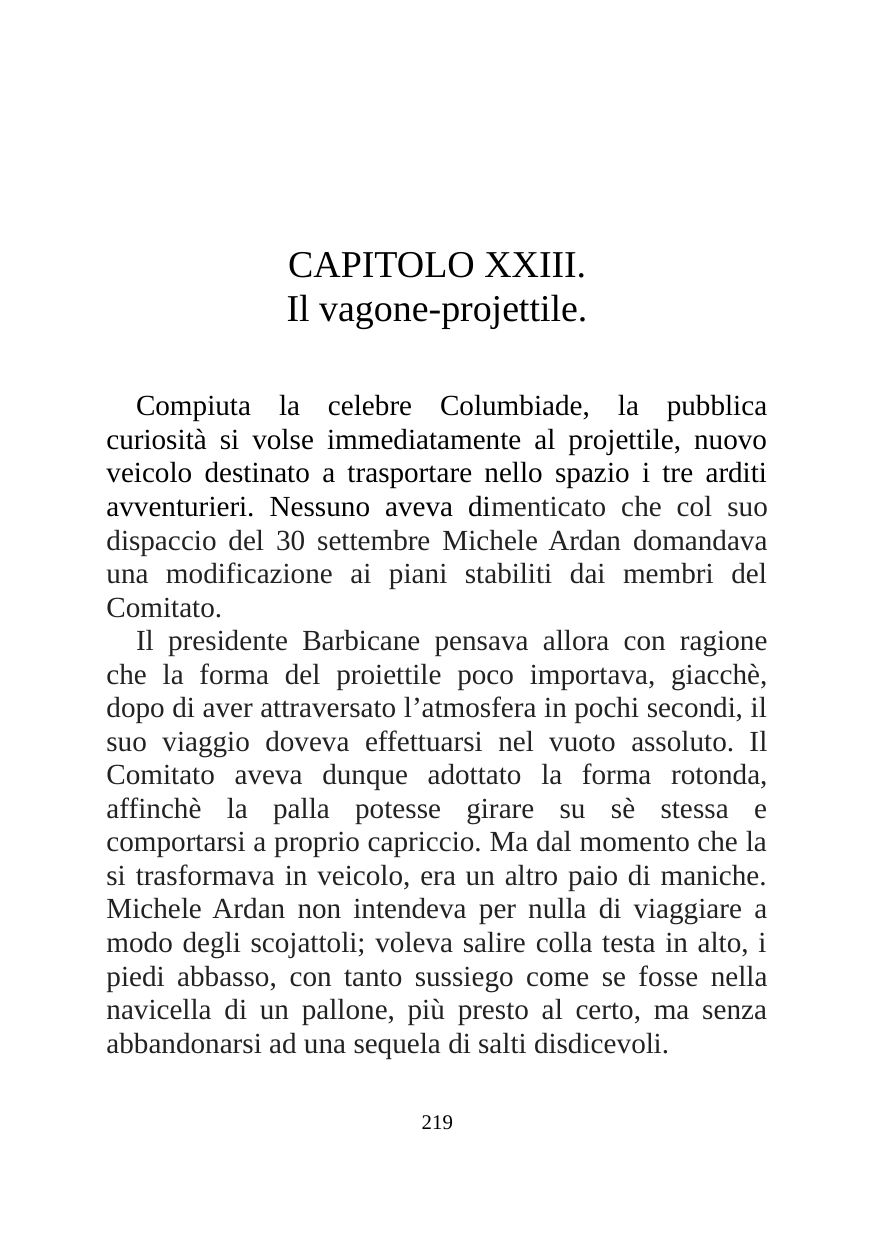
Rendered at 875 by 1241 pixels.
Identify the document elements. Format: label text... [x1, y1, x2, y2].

text Compiuta la celebre Columbiade, la pubblica curiosità si volse immediatamente al projettile, nuovo veicolo destinato a trasportare nello spazio i tre arditi avventurieri. Nessuno aveva dimenticato che col suo dispaccio del 30 settembre Michele Ardan domandava una modificazione ai piani stabiliti dai membri del Comitato. [106, 388, 768, 623]
subtitle CAPITOLO XXIII. Il vagone-projettile. [106, 242, 768, 329]
text Il presidente Barbicane pensava allora con ragione che la forma del proiettile poco importava, giacchè, dopo di aver attraversato l’atmosfera in pochi secondi, il suo viaggio doveva effettuarsi nel vuoto assoluto. Il Comitato aveva dunque adottato la forma rotonda, affinchè la palla potesse girare su sè stessa e comportarsi a proprio capriccio. Ma dal momento che la si trasformava in veicolo, era un altro paio di maniche. Michele Ardan non intendeva per nulla di viaggiare a modo degli scojattoli; voleva salire colla testa in alto, i piedi abbasso, con tanto sussiego come se fosse nella navicella di un pallone, più presto al certo, ma senza abbandonarsi ad una sequela di salti disdicevoli. [106, 623, 768, 1059]
